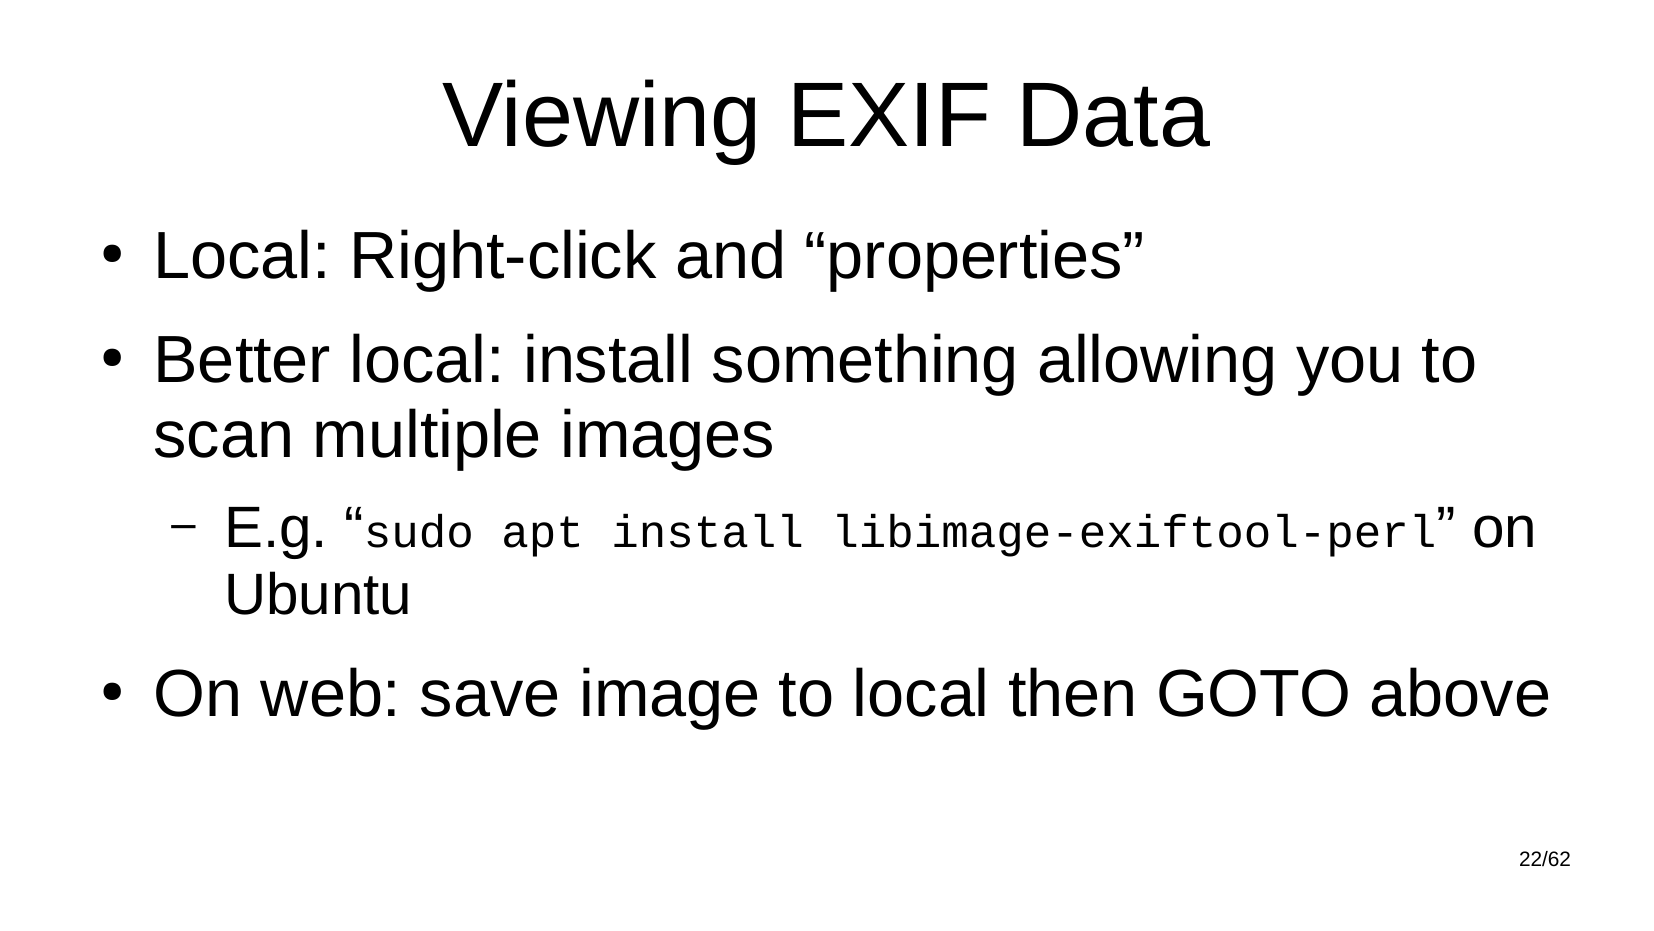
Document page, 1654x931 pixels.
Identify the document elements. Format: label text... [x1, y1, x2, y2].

title Viewing EXIF Data [82, 37, 1571, 193]
list Local: Right-click and “properties” Better local: install something allowing you to scan multiple images E.g. “sudo apt install libimage-exiftool-perl” on Ubuntu On web: save image to local then GOTO above [82, 217, 1571, 758]
